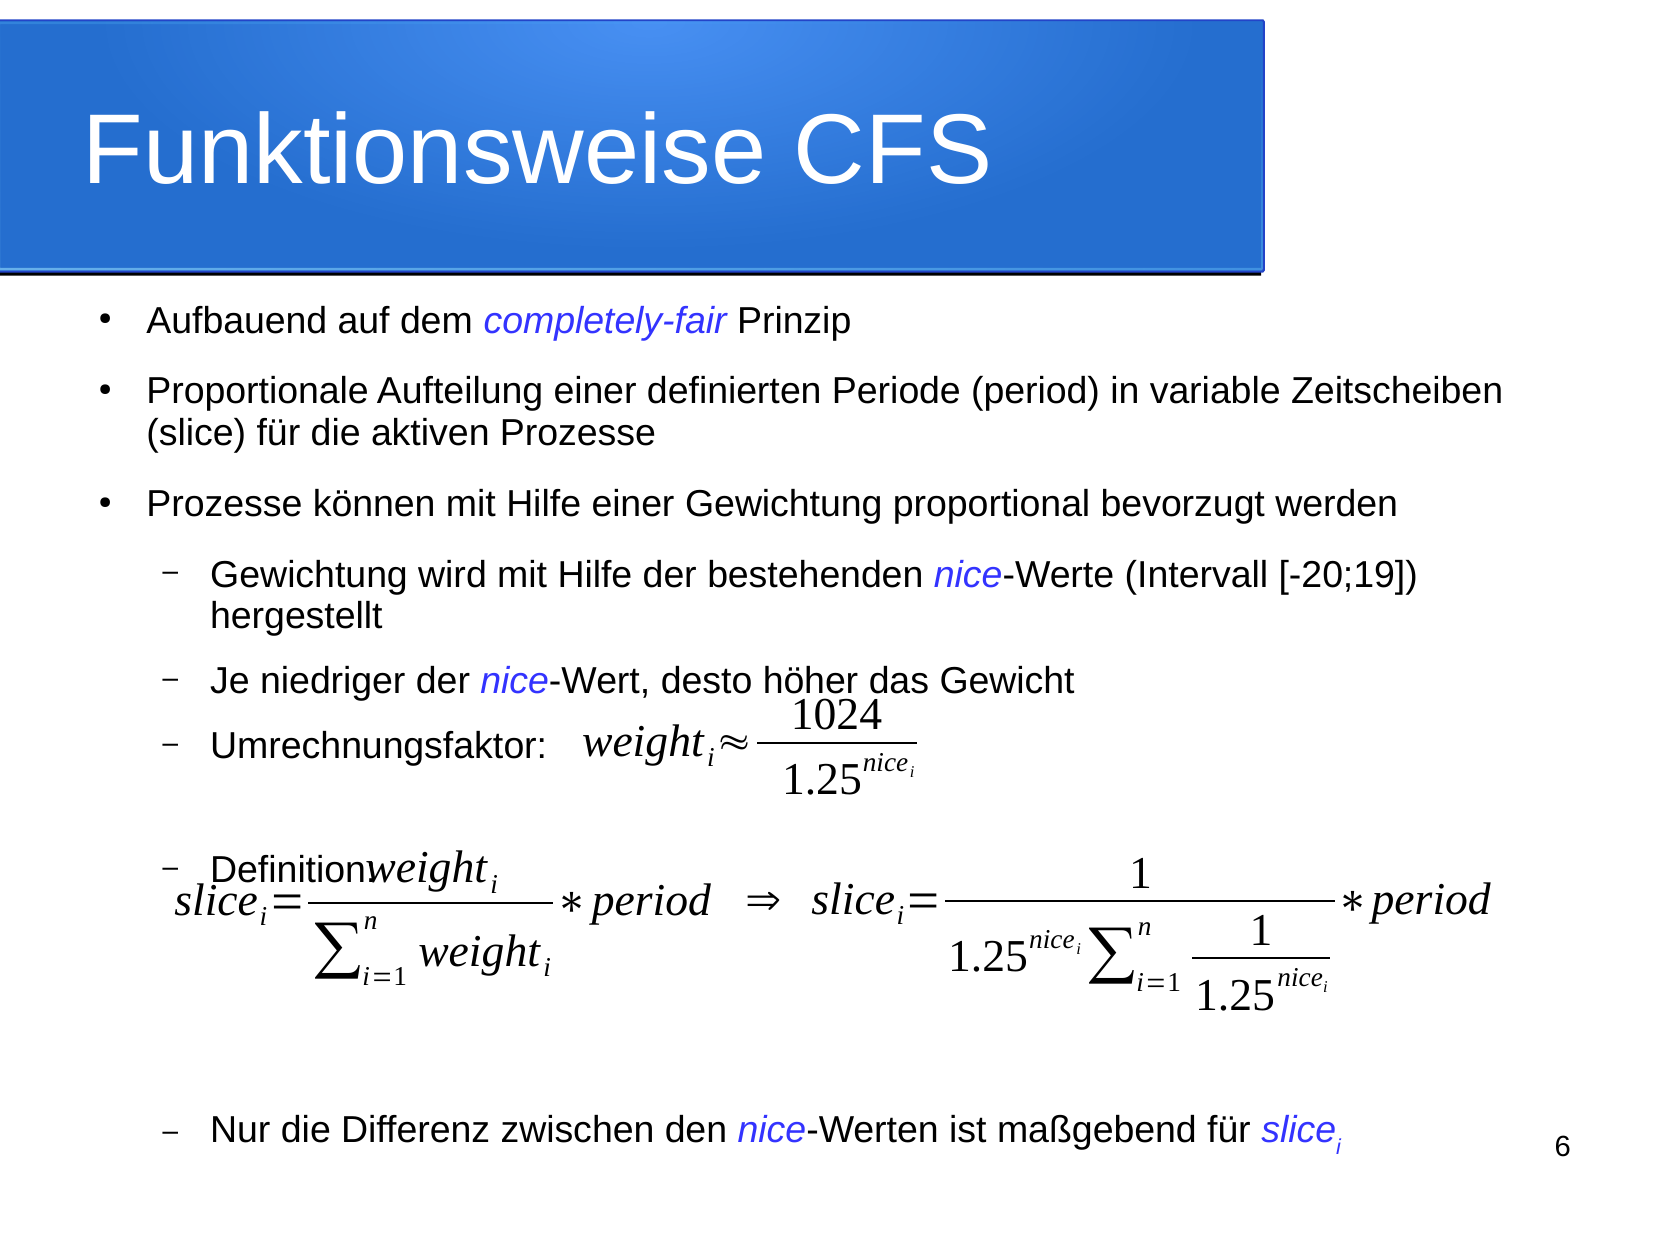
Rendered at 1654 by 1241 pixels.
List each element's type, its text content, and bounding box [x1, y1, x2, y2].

chart [739, 846, 1501, 1020]
chart [574, 688, 926, 805]
list Aufbauend auf dem completely-fair Prinzip Proportionale Aufteilung einer definierten Periode (period) in variable Zeitscheiben (slice) für die aktiven Prozesse Prozesse können mit Hilfe einer Gewichtung proportional bevorzugt werden Gewichtung wird mit Hilfe der bestehenden nice-Werte (Intervall [-20;19]) hergestellt Je niedriger der nice-Wert, desto höher das Gewicht Umrechnungsfaktor: Definition: Nur die Differenz zwischen den nice-Werten ist maßgebend für slicei [82, 299, 1571, 1161]
title Funktionsweise CFS [82, 47, 1235, 252]
chart [166, 841, 720, 992]
